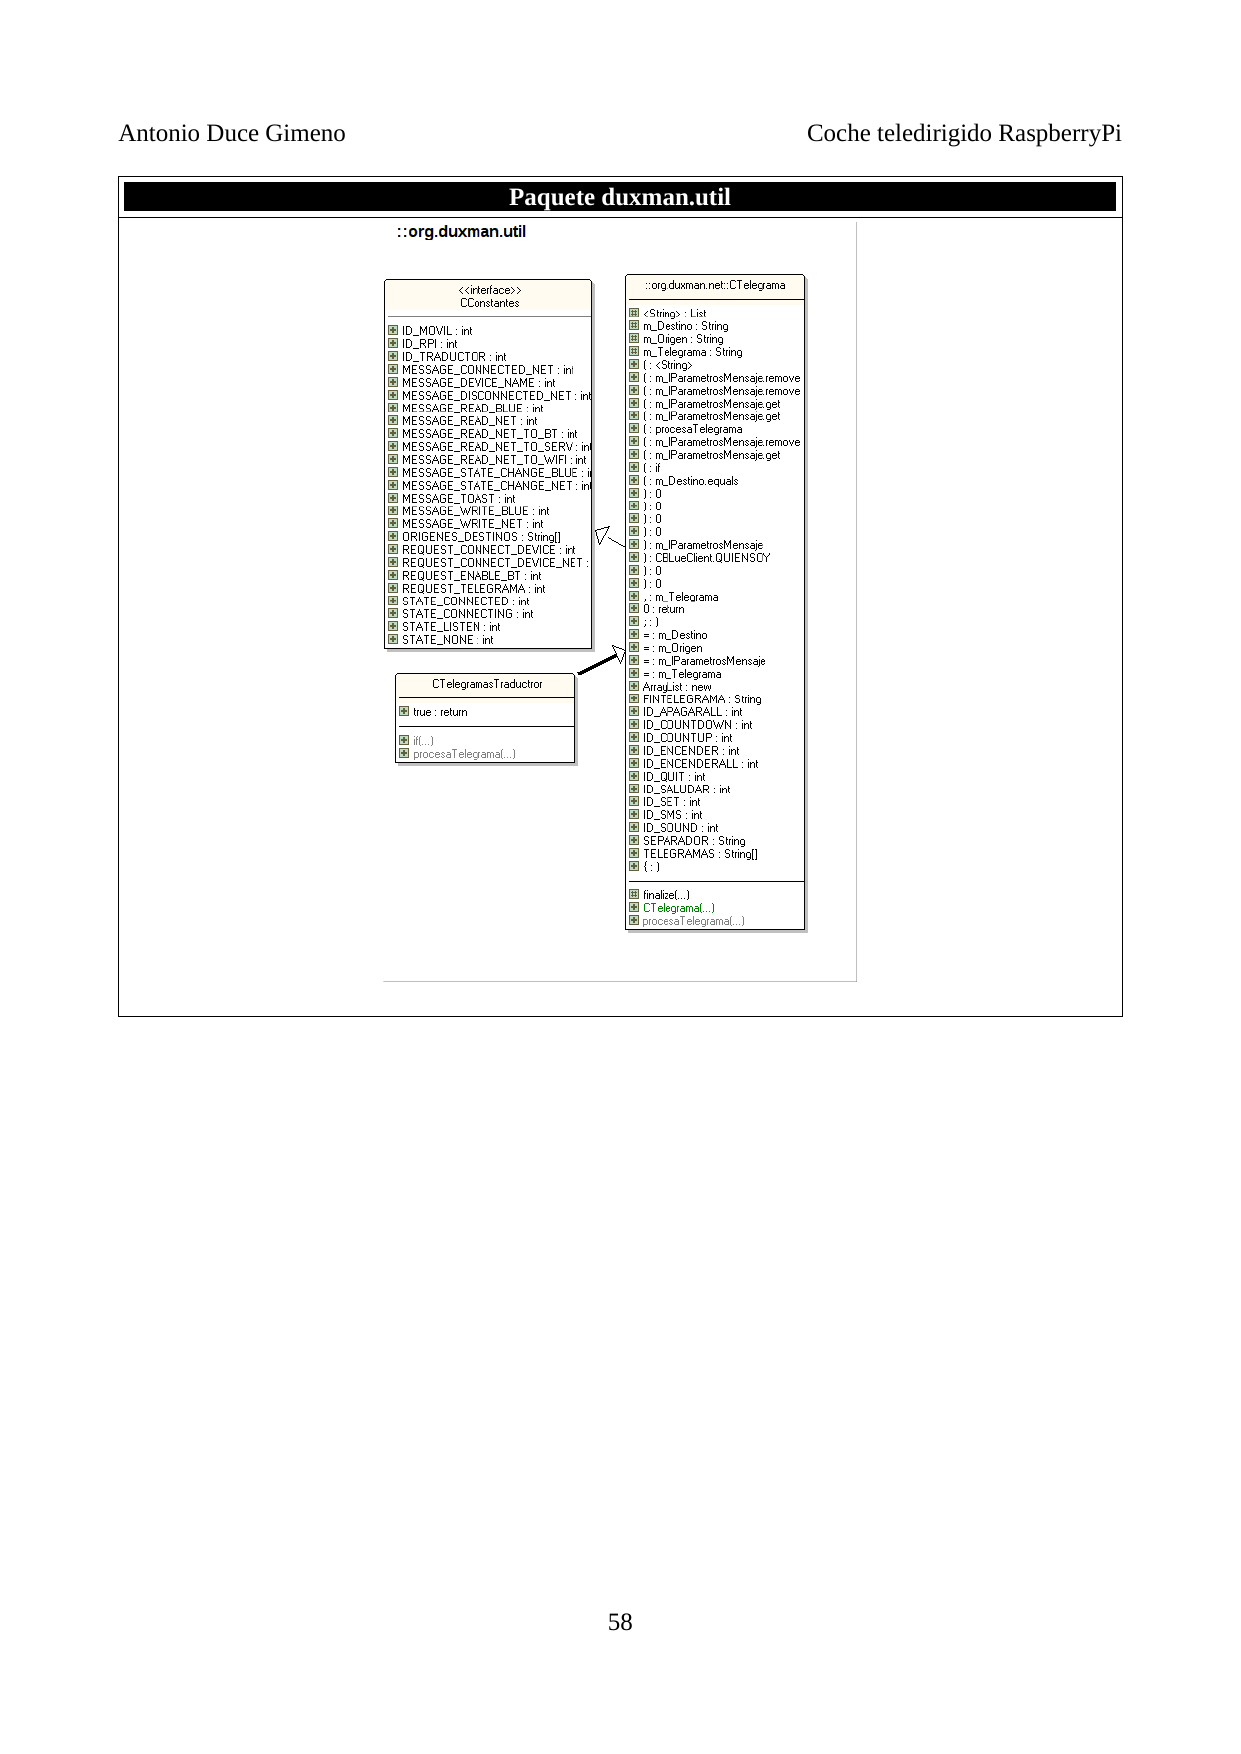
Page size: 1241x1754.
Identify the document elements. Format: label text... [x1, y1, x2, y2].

table_header Paquete duxman.util [119, 177, 1122, 217]
table_cell [119, 223, 1122, 1016]
table_cell [119, 218, 1122, 222]
picture [383, 222, 857, 982]
